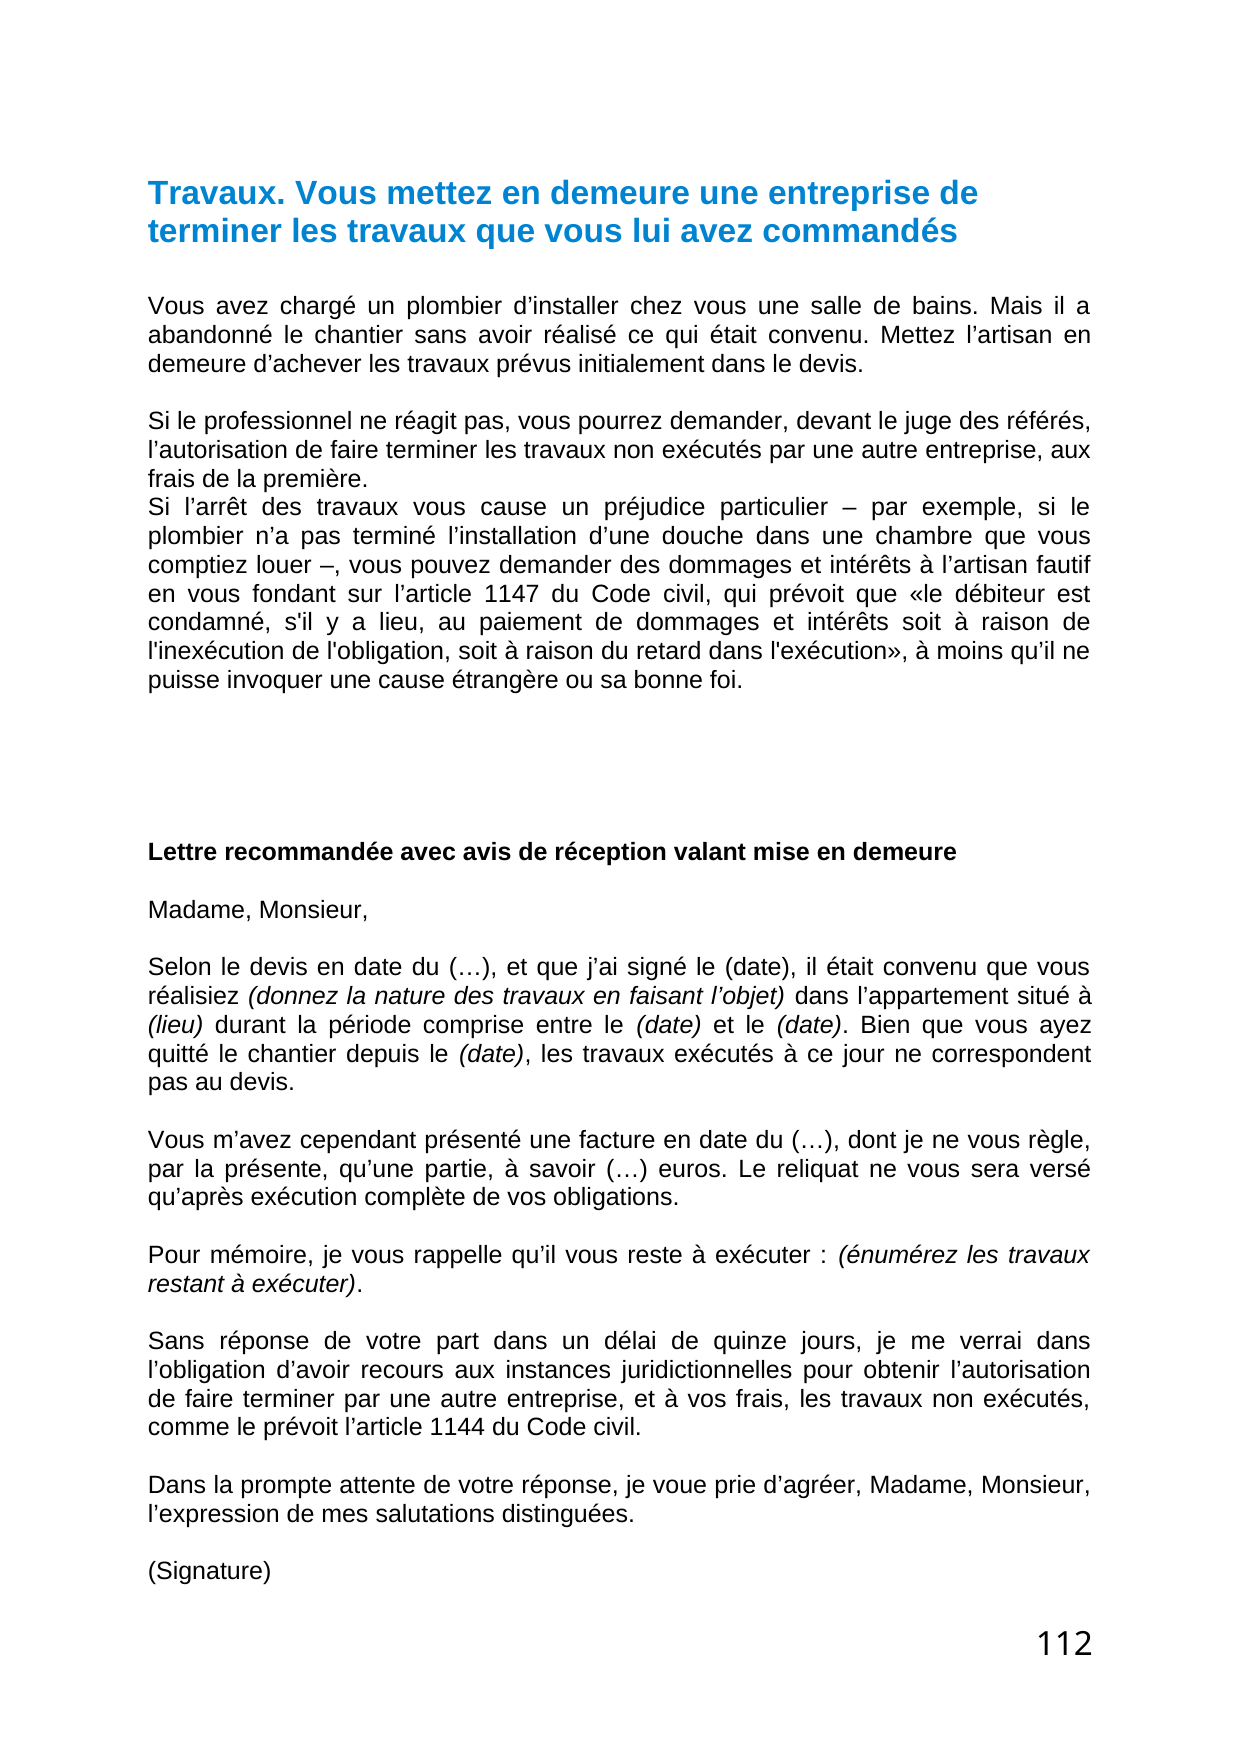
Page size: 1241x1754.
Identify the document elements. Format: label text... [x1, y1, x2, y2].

text Lettre recommandée avec avis de réception valant mise en demeure [148, 837, 1093, 866]
text Si le professionnel ne réagit pas, vous pourrez demander, devant le juge des référés, l’autorisation de faire terminer les travaux non exécutés par une autre entreprise, aux frais de la première. [148, 406, 1093, 492]
text Selon le devis en date du (…), et que j’ai signé le (date), il était convenu que vous réalisiez (donnez la nature des travaux en faisant l’objet) dans l’appartement situé à (lieu) durant la période comprise entre le (date) et le (date). Bien que vous ayez quitté le chantier depuis le (date), les travaux exécutés à ce jour ne correspondent pas au devis. [148, 952, 1093, 1096]
text Dans la prompte attente de votre réponse, je voue prie d’agréer, Madame, Monsieur, l’expression de mes salutations distinguées. [148, 1470, 1093, 1527]
text Sans réponse de votre part dans un délai de quinze jours, je me verrai dans l’obligation d’avoir recours aux instances juridictionnelles pour obtenir l’autorisation de faire terminer par une autre entreprise, et à vos frais, les travaux non exécutés, comme le prévoit l’article 1144 du Code civil. [148, 1326, 1093, 1441]
text Vous avez chargé un plombier d’installer chez vous une salle de bains. Mais il a abandonné le chantier sans avoir réalisé ce qui était convenu. Mettez l’artisan en demeure d’achever les travaux prévus initialement dans le devis. [148, 291, 1093, 377]
text Si l’arrêt des travaux vous cause un préjudice particulier – par exemple, si le plombier n’a pas terminé l’installation d’une douche dans une chambre que vous comptiez louer –, vous pouvez demander des dommages et intérêts à l’artisan fautif en vous fondant sur l’article 1147 du Code civil, qui prévoit que «le débiteur est condamné, s'il y a lieu, au paiement de dommages et intérêts soit à raison de l'inexécution de l'obligation, soit à raison du retard dans l'exécution», à moins qu’il ne puisse invoquer une cause étrangère ou sa bonne foi. [148, 492, 1093, 694]
text (Signature) [148, 1556, 1093, 1585]
text Pour mémoire, je vous rappelle qu’il vous reste à exécuter : (énumérez les travaux restant à exécuter). [148, 1240, 1093, 1297]
text Madame, Monsieur, [148, 895, 1093, 924]
text Vous m’avez cependant présenté une facture en date du (…), dont je ne vous règle, par la présente, qu’une partie, à savoir (…) euros. Le reliquat ne vous sera versé qu’après exécution complète de vos obligations. [148, 1125, 1093, 1211]
subtitle Travaux. Vous mettez en demeure une entreprise de terminer les travaux que vous lui avez commandés [148, 173, 1093, 250]
